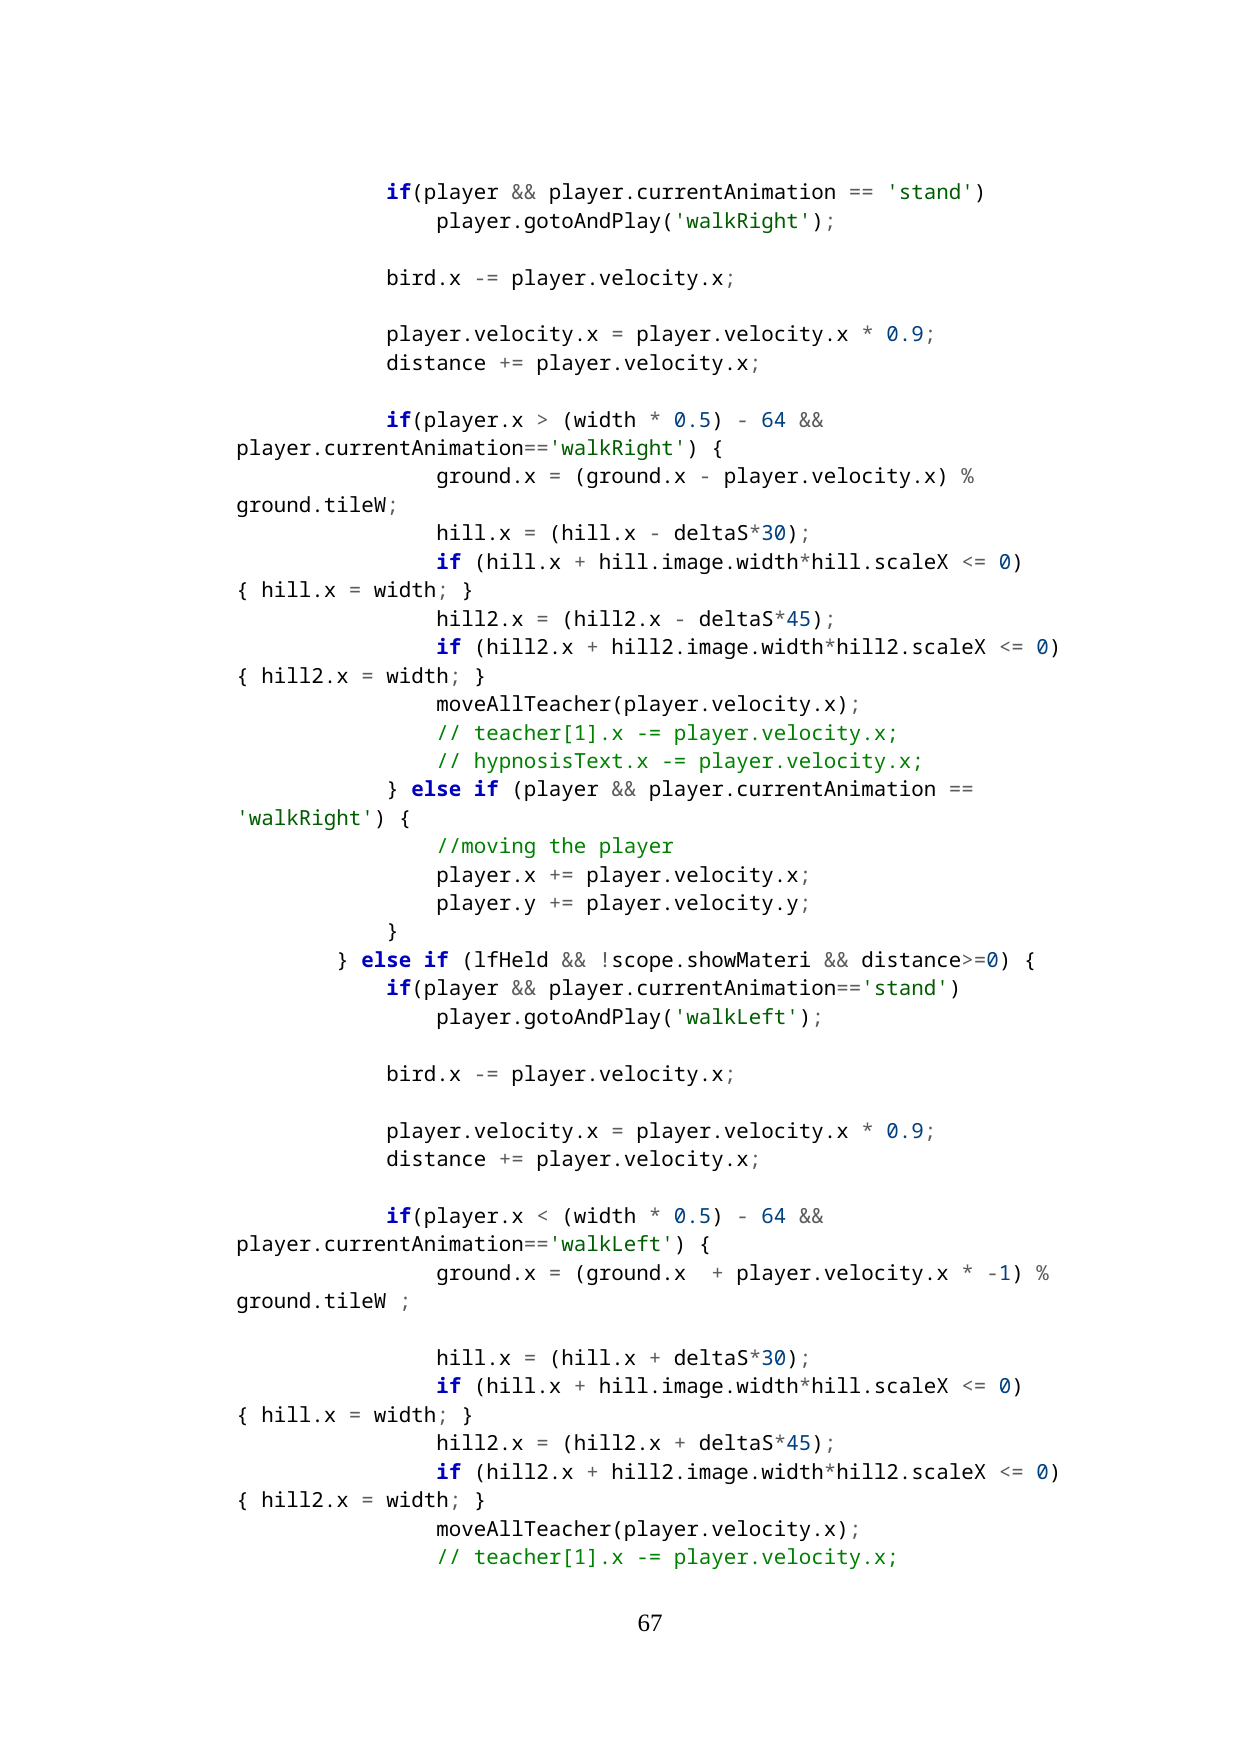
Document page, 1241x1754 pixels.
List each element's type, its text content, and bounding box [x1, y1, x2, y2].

table_header if(player && player.currentAnimation == 'stand') player.gotoAndPlay('walkRight'); bird.x -= player.velocity.x; player.velocity.x = player.velocity.x * 0.9; distance += player.velocity.x; if(player.x > (width * 0.5) - 64 && player.currentAnimation=='walkRight') { ground.x = (ground.x - player.velocity.x) % ground.tileW; hill.x = (hill.x - deltaS*30); if (hill.x + hill.image.width*hill.scaleX <= 0) { hill.x = width; } hill2.x = (hill2.x - deltaS*45); if (hill2.x + hill2.image.width*hill2.scaleX <= 0) { hill2.x = width; } moveAllTeacher(player.velocity.x); // teacher[1].x -= player.velocity.x; // hypnosisText.x -= player.velocity.x; } else if (player && player.currentAnimation == 'walkRight') { //moving the player player.x += player.velocity.x; player.y += player.velocity.y; } } else if (lfHeld && !scope.showMateri && distance>=0) { if(player && player.currentAnimation=='stand') player.gotoAndPlay('walkLeft'); bird.x -= player.velocity.x; player.velocity.x = player.velocity.x * 0.9; distance += player.velocity.x; if(player.x < (width * 0.5) - 64 && player.currentAnimation=='walkLeft') { ground.x = (ground.x + player.velocity.x * -1) % ground.tileW ; hill.x = (hill.x + deltaS*30); if (hill.x + hill.image.width*hill.scaleX <= 0) { hill.x = width; } hill2.x = (hill2.x + deltaS*45); if (hill2.x + hill2.image.width*hill2.scaleX <= 0) { hill2.x = width; } moveAllTeacher(player.velocity.x); // teacher[1].x -= player.velocity.x; [236, 177, 1063, 1571]
